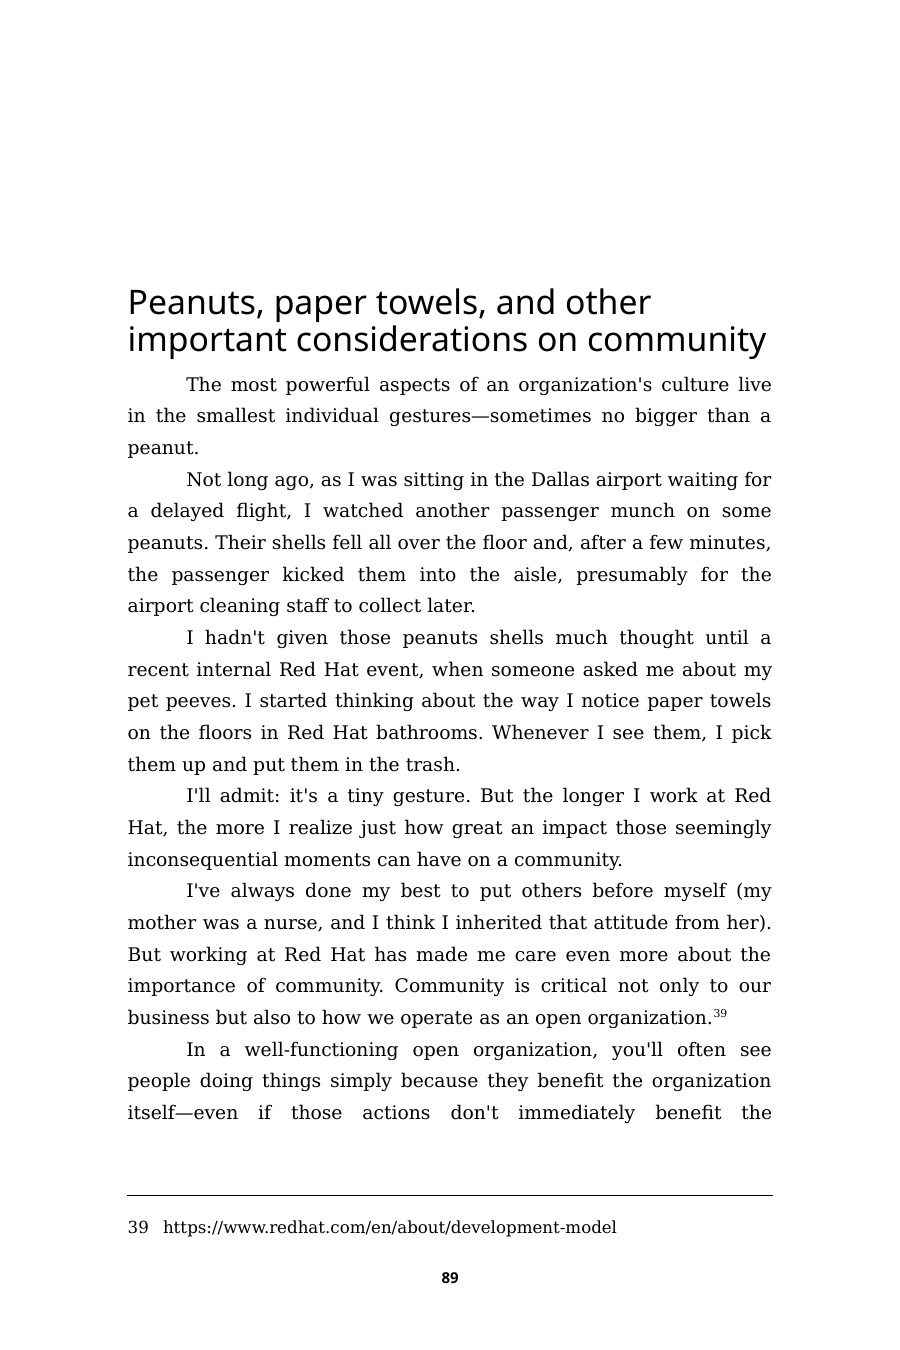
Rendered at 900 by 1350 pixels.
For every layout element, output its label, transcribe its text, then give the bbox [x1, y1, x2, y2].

text I've always done my best to put others before myself (my mother was a nurse, and I think I inherited that attitude from her). But working at Red Hat has made me care even more about the importance of community. Community is critical not only to our business but also to how we operate as an open organization. [127, 881, 772, 1029]
text https://www.redhat.com/en/about/development-model [127, 1218, 772, 1237]
text The most powerful aspects of an organization's culture live in the smallest individual gestures—sometimes no bigger than a peanut. [127, 374, 772, 459]
text I hadn't given those peanuts shells much thought until a recent internal Red Hat event, when someone asked me about my pet peeves. I started thinking about the way I notice paper towels on the floors in Red Hat bathrooms. Whenever I see them, I pick them up and put them in the trash. [127, 627, 772, 776]
text In a well-functioning open organization, you'll often see people doing things simply because they benefit the organization itself—even if those actions don't immediately benefit the [127, 1039, 772, 1124]
subtitle Peanuts, paper towels, and other important considerations on community [127, 283, 772, 361]
text I'll admit: it's a tiny gesture. But the longer I work at Red Hat, the more I realize just how great an impact those seemingly inconsequential moments can have on a community. [127, 786, 772, 871]
text Not long ago, as I was sitting in the Dallas airport waiting for a delayed flight, I watched another passenger munch on some peanuts. Their shells fell all over the floor and, after a few minutes, the passenger kicked them into the aisle, presumably for the airport cleaning staff to collect later. [127, 469, 772, 617]
